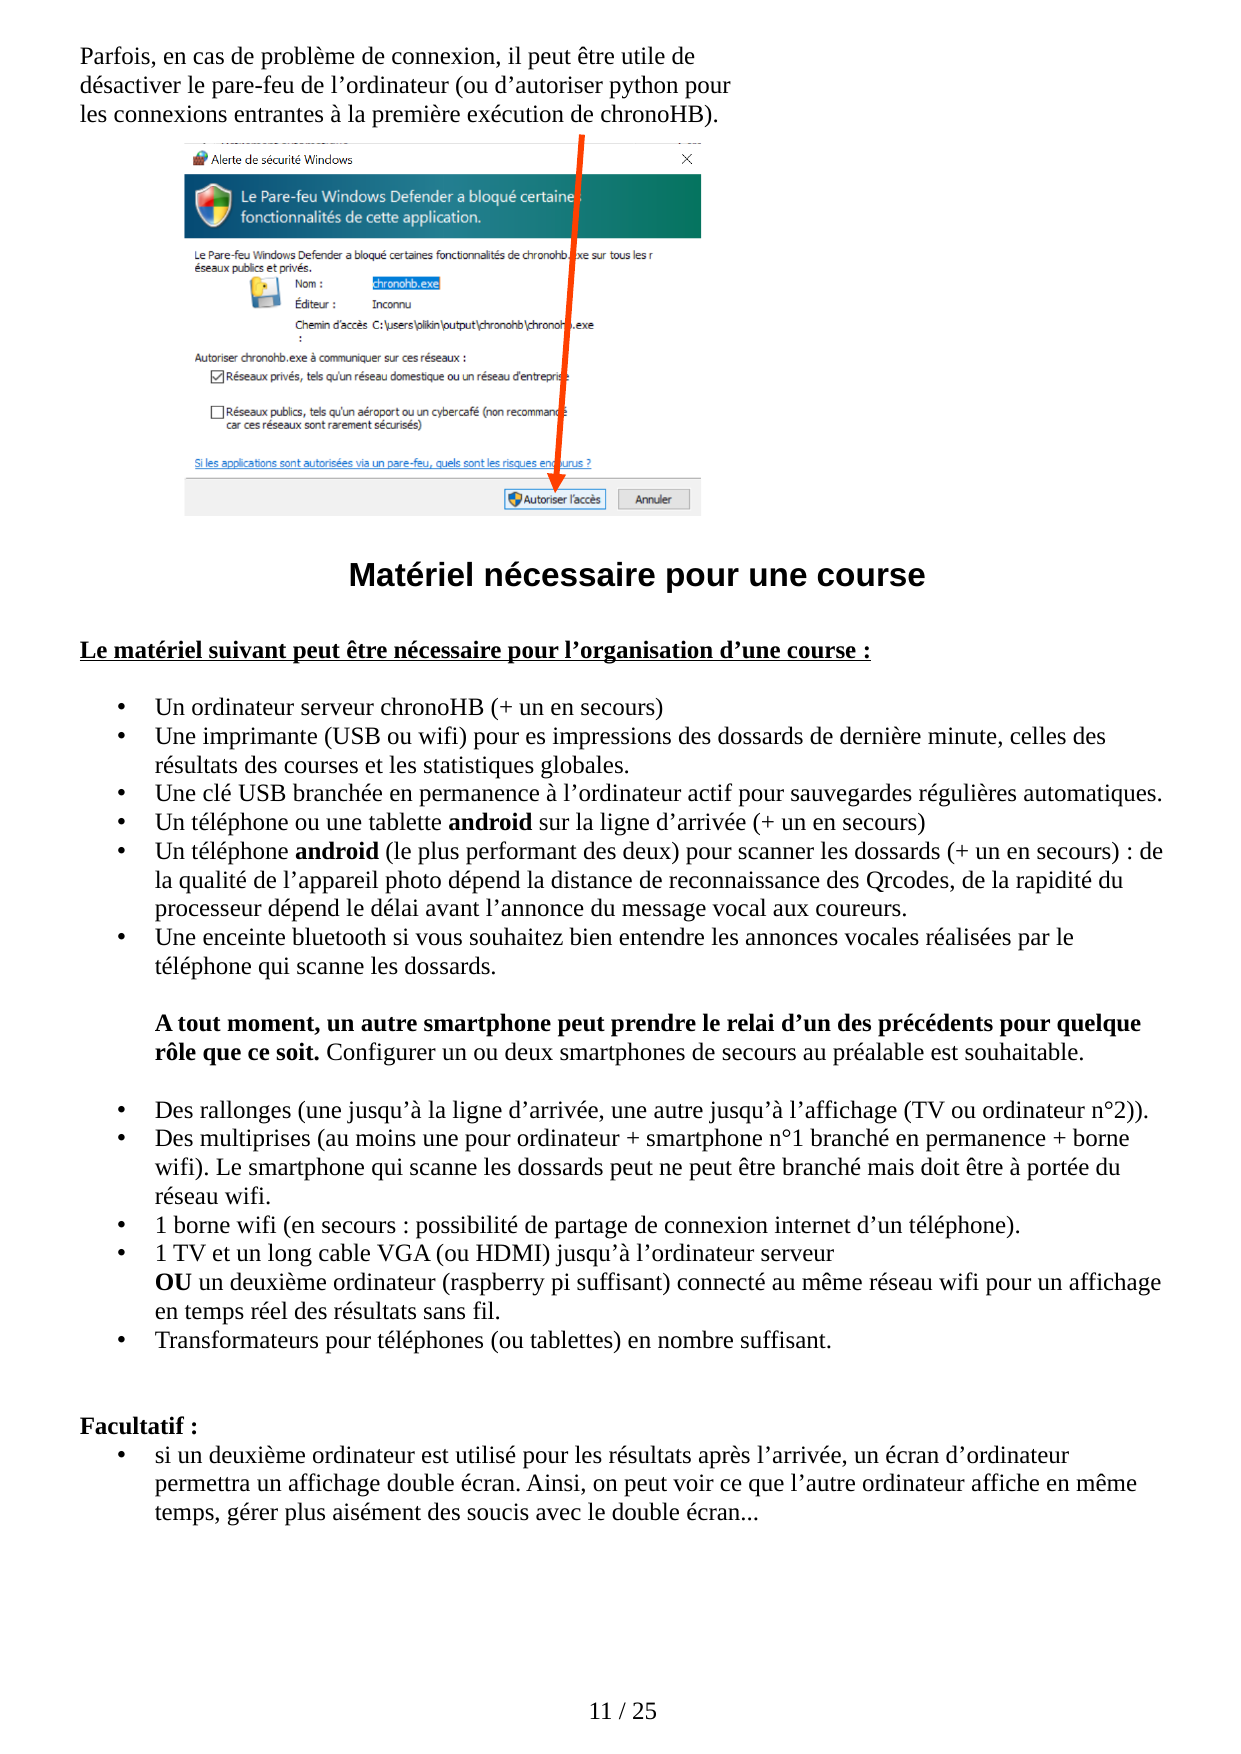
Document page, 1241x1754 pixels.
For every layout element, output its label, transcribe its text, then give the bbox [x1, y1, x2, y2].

list Des rallonges (une jusqu’à la ligne d’arrivée, une autre jusqu’à l’affichage (TV ou ordinateur n°2)). [117, 1095, 1165, 1123]
list Une enceinte bluetooth si vous souhaitez bien entendre les annonces vocales réalisées par le téléphone qui scanne les dossards. A tout moment, un autre smartphone peut prendre le relai d’un des précédents pour quelque rôle que ce soit. Configurer un ou deux smartphones de secours au préalable est souhaitable. [117, 922, 1165, 1066]
list Une clé USB branchée en permanence à l’ordinateur actif pour sauvegardes régulières automatiques. [117, 778, 1165, 807]
text Le matériel suivant peut être nécessaire pour l’organisation d’une course : [79, 635, 1165, 663]
picture [184, 143, 702, 516]
list Un ordinateur serveur chronoHB (+ un en secours) [117, 692, 1165, 721]
list Une imprimante (USB ou wifi) pour es impressions des dossards de dernière minute, celles des résultats des courses et les statistiques globales. [117, 721, 1165, 778]
list Des multiprises (au moins une pour ordinateur + smartphone n°1 branché en permanence + borne wifi). Le smartphone qui scanne les dossards peut ne peut être branché mais doit être à portée du réseau wifi. [117, 1123, 1165, 1210]
text Facultatif : [79, 1411, 1165, 1440]
list Transformateurs pour téléphones (ou tablettes) en nombre suffisant. [117, 1325, 1165, 1353]
list Un téléphone android (le plus performant des deux) pour scanner les dossards (+ un en secours) : de la qualité de l’appareil photo dépend la distance de reconnaissance des Qrcodes, de la rapidité du processeur dépend le délai avant l’annonce du message vocal aux coureurs. [117, 836, 1165, 922]
subtitle Matériel nécessaire pour une course [109, 555, 1165, 593]
list 1 borne wifi (en secours : possibilité de partage de connexion internet d’un téléphone). [117, 1210, 1165, 1238]
list si un deuxième ordinateur est utilisé pour les résultats après l’arrivée, un écran d’ordinateur permettra un affichage double écran. Ainsi, on peut voir ce que l’autre ordinateur affiche en même temps, gérer plus aisément des soucis avec le double écran... [117, 1440, 1165, 1526]
text Parfois, en cas de problème de connexion, il peut être utile de désactiver le pare-feu de l’ordinateur (ou d’autoriser python pour les connexions entrantes à la première exécution de chronoHB). [79, 41, 740, 128]
list Un téléphone ou une tablette android sur la ligne d’arrivée (+ un en secours) [117, 807, 1165, 836]
list 1 TV et un long cable VGA (ou HDMI) jusqu’à l’ordinateur serveur OU un deuxième ordinateur (raspberry pi suffisant) connecté au même réseau wifi pour un affichage en temps réel des résultats sans fil. [117, 1238, 1165, 1325]
